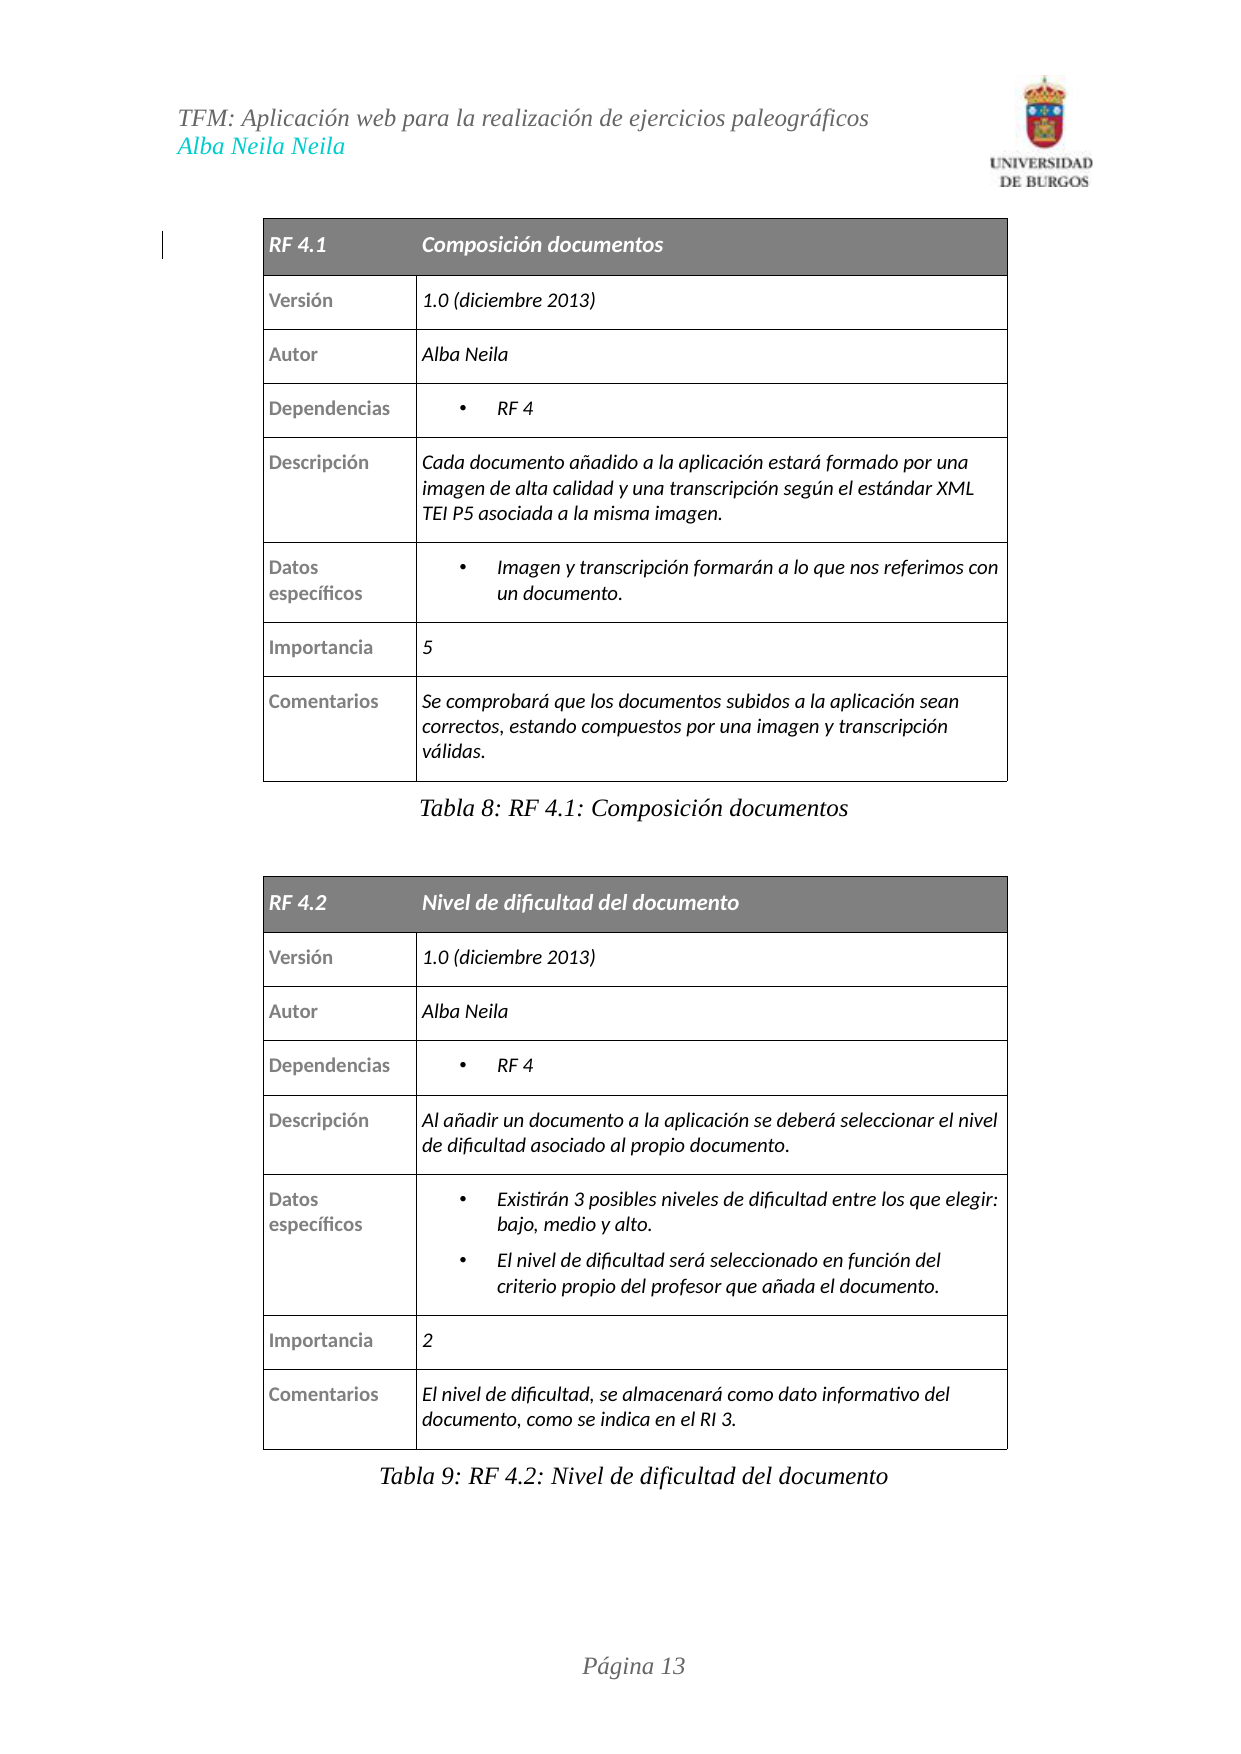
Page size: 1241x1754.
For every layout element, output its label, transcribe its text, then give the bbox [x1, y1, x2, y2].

table_cell 5 [417, 623, 1007, 676]
table_cell Alba Neila [417, 987, 1007, 1040]
table_cell Existirán 3 posibles niveles de dificultad entre los que elegir: bajo, medio y alto. El nivel de dificultad será seleccionado en función del criterio propio del profesor que añada el documento. [417, 1175, 1007, 1315]
table_cell Descripción [264, 1096, 416, 1174]
table_header Composición documentos [416, 219, 1007, 275]
table_cell Autor [264, 987, 416, 1040]
table_header RF 4.2 [264, 877, 416, 932]
table_cell El nivel de dificultad, se almacenará como dato informativo del documento, como se indica en el RI 3. [417, 1370, 1007, 1448]
table_cell Importancia [264, 623, 416, 676]
text Tabla 8: RF 4.1: Composición documentos [177, 793, 1092, 822]
table_cell Dependencias [264, 384, 416, 437]
table_cell Se comprobará que los documentos subidos a la aplicación sean correctos, estando compuestos por una imagen y transcripción válidas. [417, 677, 1007, 781]
picture [990, 75, 1093, 187]
table_header RF 4.1 [264, 219, 416, 275]
table_header Nivel de dificultad del documento [416, 877, 1007, 932]
table_cell Alba Neila [417, 330, 1007, 383]
table_cell Versión [264, 933, 416, 986]
table_cell 1.0 (diciembre 2013) [417, 933, 1007, 986]
table_cell Descripción [264, 438, 416, 542]
table_cell RF 4 [417, 384, 1007, 437]
table_cell RF 4 [417, 1041, 1007, 1094]
table_cell 1.0 (diciembre 2013) [417, 276, 1007, 329]
table_cell Comentarios [264, 1370, 416, 1448]
table_cell Cada documento añadido a la aplicación estará formado por una imagen de alta calidad y una transcripción según el estándar XML TEI P5 asociada a la misma imagen. [417, 438, 1007, 542]
table_cell Dependencias [264, 1041, 416, 1094]
table_cell Al añadir un documento a la aplicación se deberá seleccionar el nivel de dificultad asociado al propio documento. [417, 1096, 1007, 1174]
table_cell Datos específicos [264, 1175, 416, 1315]
table_cell 2 [417, 1316, 1007, 1369]
text Tabla 9: RF 4.2: Nivel de dificultad del documento [177, 1461, 1092, 1490]
table_cell Datos específicos [264, 543, 416, 622]
table_cell Versión [264, 276, 416, 329]
table_cell Comentarios [264, 677, 416, 781]
table_cell Importancia [264, 1316, 416, 1369]
table_cell Imagen y transcripción formarán a lo que nos referimos con un documento. [417, 543, 1007, 622]
table_cell Autor [264, 330, 416, 383]
